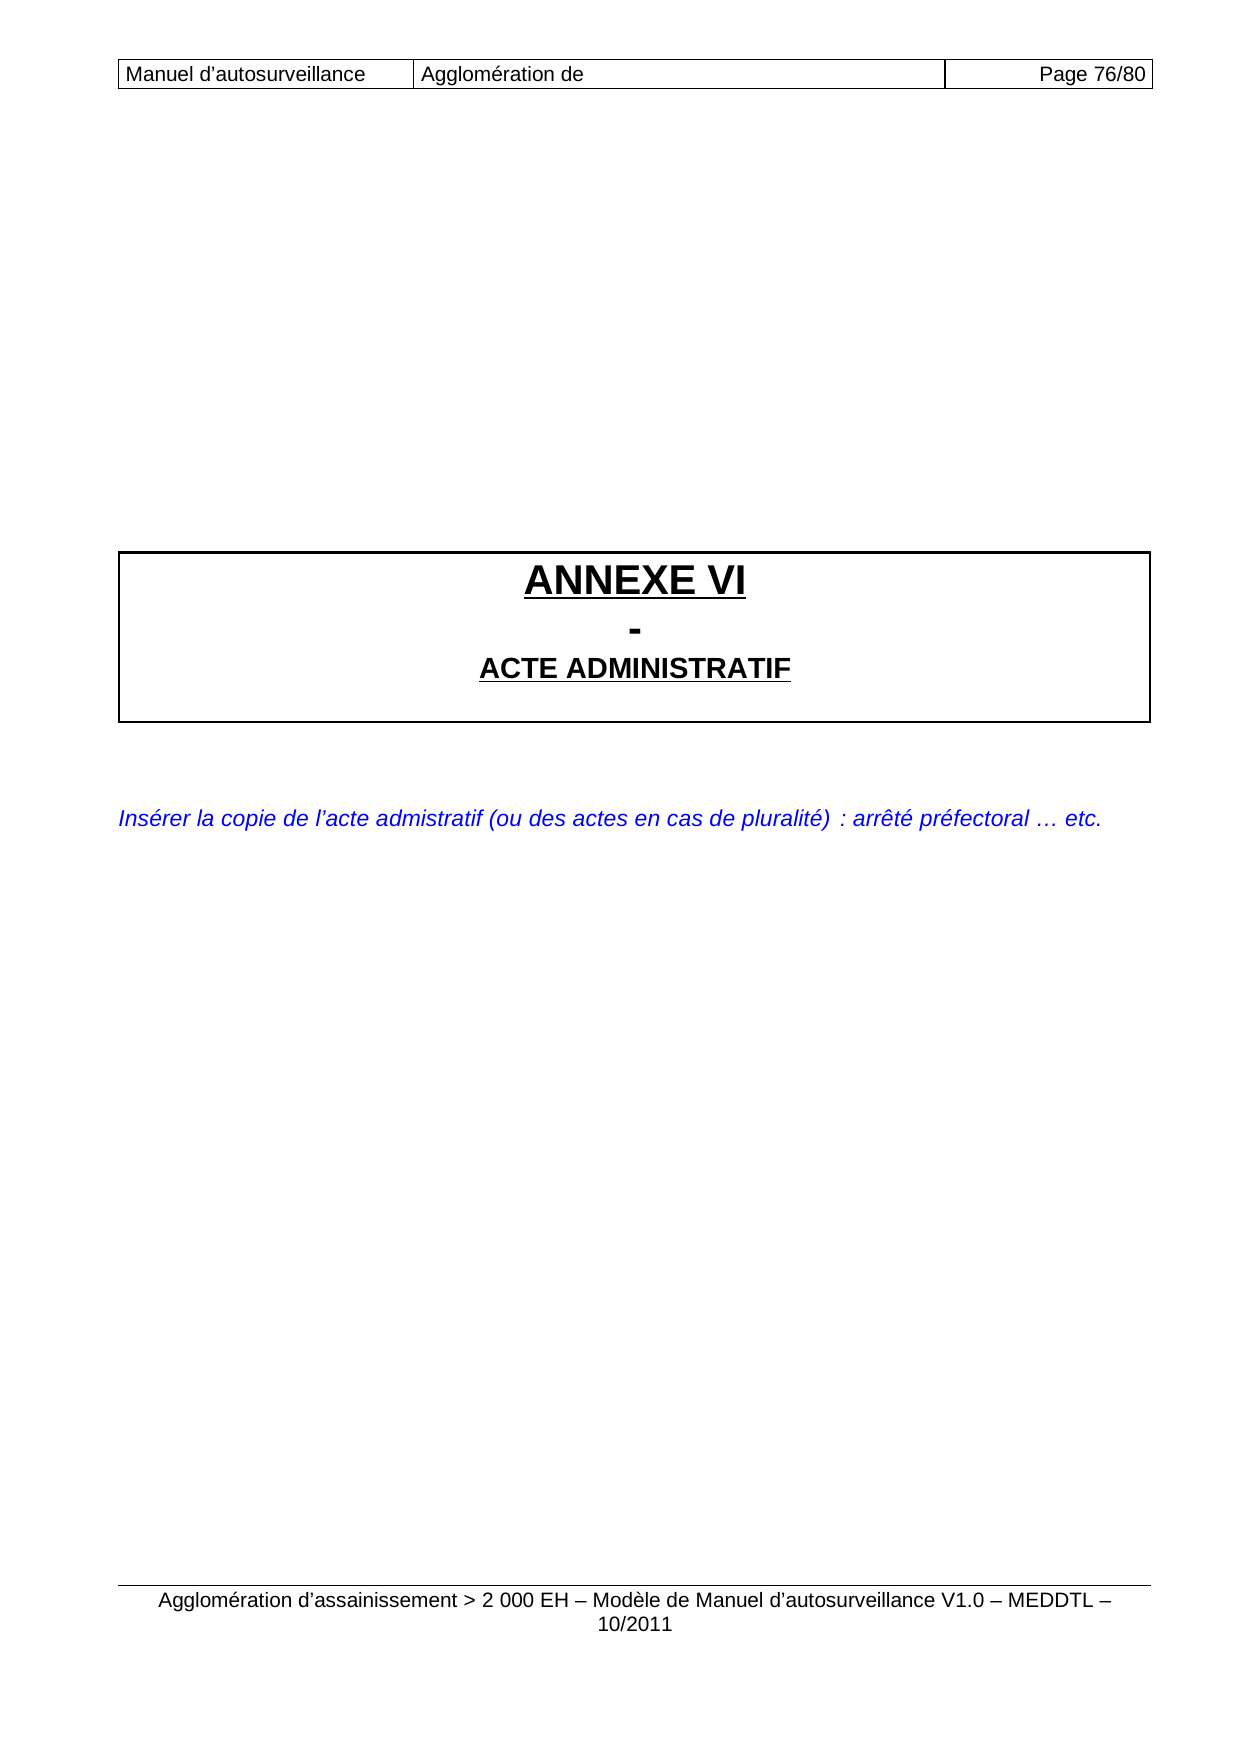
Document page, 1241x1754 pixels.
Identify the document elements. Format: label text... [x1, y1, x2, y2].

text Insérer la copie de l’acte admistratif (ou des actes en cas de pluralité) : arrêté préfectoral … etc. [118, 804, 1151, 831]
text ANNEXE VI - Acte administratif [120, 554, 1149, 685]
